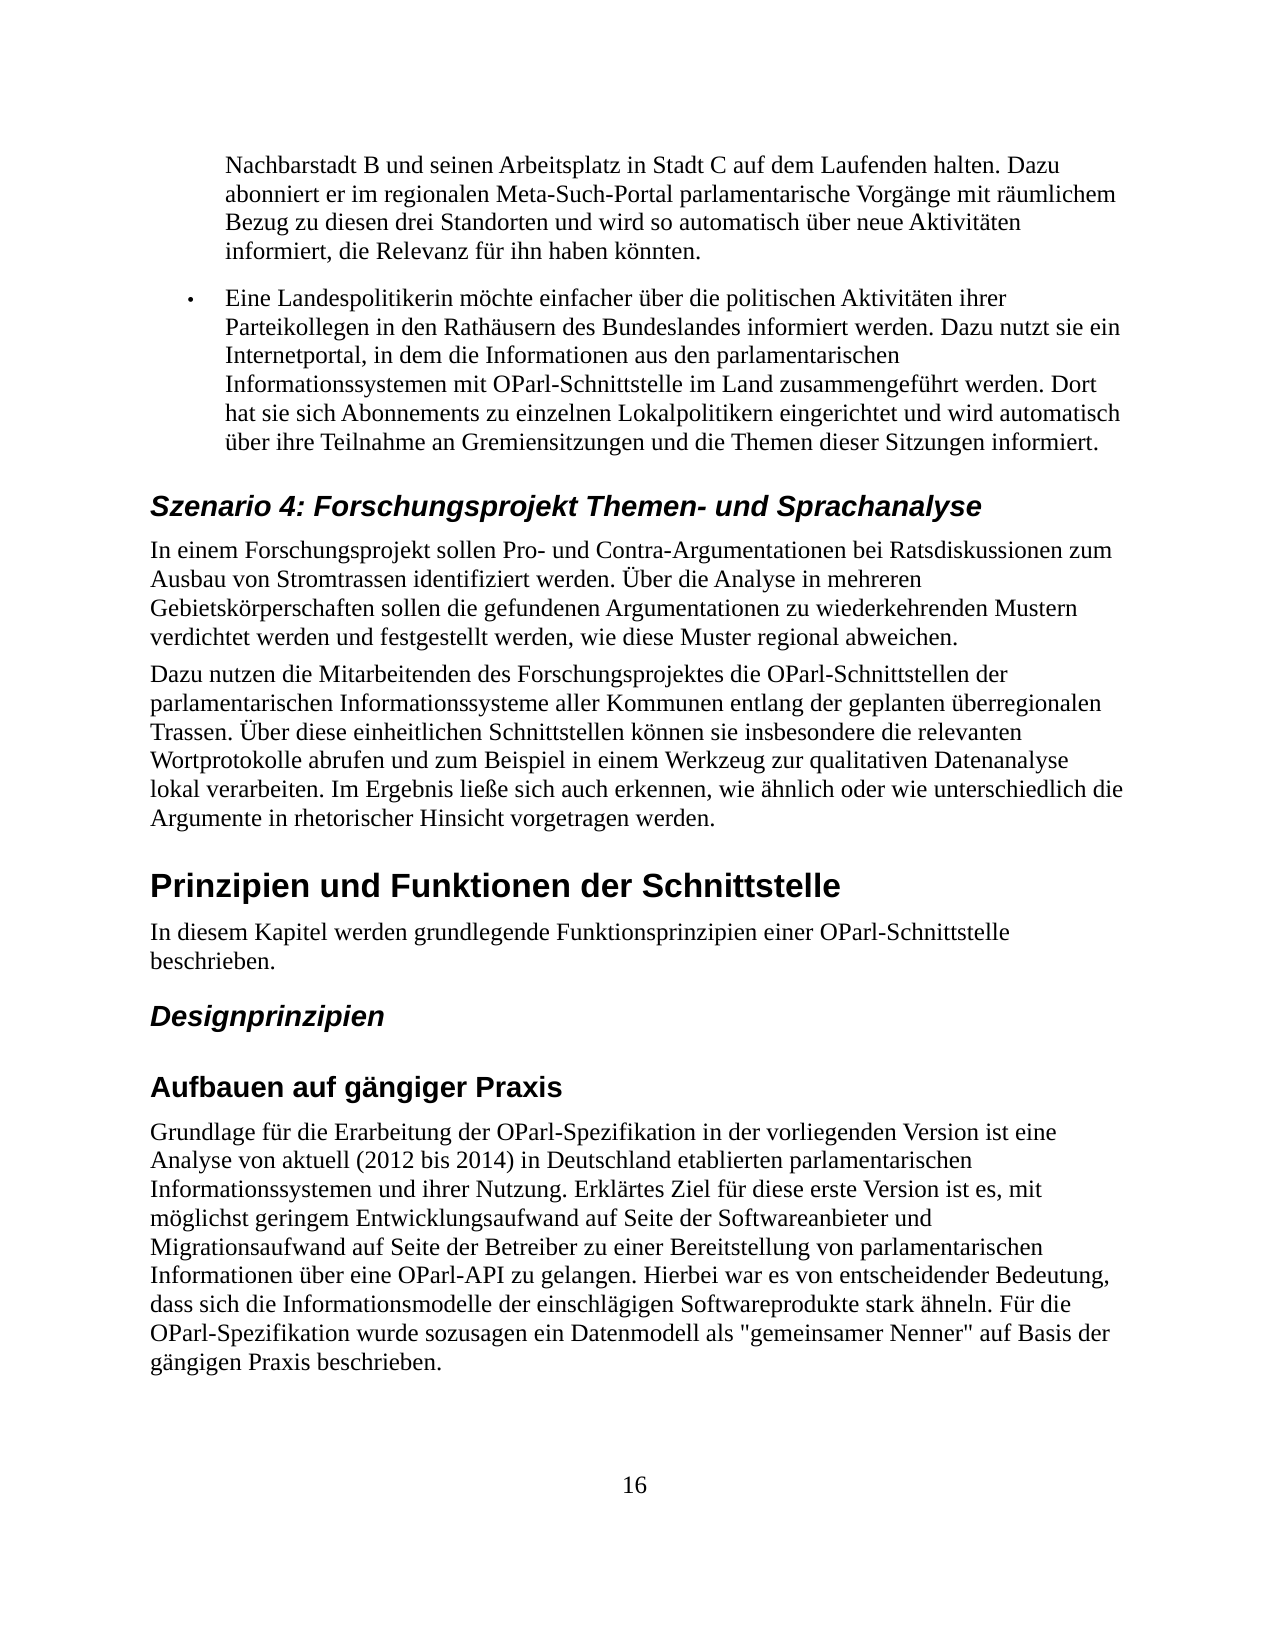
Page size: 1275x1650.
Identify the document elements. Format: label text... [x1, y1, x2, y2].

text Dazu nutzen die Mitarbeitenden des Forschungsprojektes die OParl-Schnittstellen der parlamentarischen Informationssysteme aller Kommunen entlang der geplanten überregionalen Trassen. Über diese einheitlichen Schnittstellen können sie insbesondere die relevanten Wortprotokolle abrufen und zum Beispiel in einem Werkzeug zur qualitativen Datenanalyse lokal verarbeiten. Im Ergebnis ließe sich auch erkennen, wie ähnlich oder wie unterschiedlich die Argumente in rhetorischer Hinsicht vorgetragen werden. [150, 659, 1125, 832]
subtitle Prinzipien und Funktionen der Schnittstelle [150, 866, 1125, 904]
list Eine Landespolitikerin möchte einfacher über die politischen Aktivitäten ihrer Parteikollegen in den Rathäusern des Bundeslandes informiert werden. Dazu nutzt sie ein Internetportal, in dem die Informationen aus den parlamentarischen Informationssystemen mit OParl-Schnittstelle im Land zusammengeführt werden. Dort hat sie sich Abonnements zu einzelnen Lokalpolitikern eingerichtet und wird automatisch über ihre Teilnahme an Gremiensitzungen und die Themen dieser Sitzungen informiert. [187, 283, 1125, 455]
subtitle Szenario 4: Forschungsprojekt Themen- und Sprachanalyse [150, 489, 1125, 523]
text In einem Forschungsprojekt sollen Pro- und Contra-Argumentationen bei Ratsdiskussionen zum Ausbau von Stromtrassen identifiziert werden. Über die Analyse in mehreren Gebietskörperschaften sollen die gefundenen Argumentationen zu wiederkehrenden Mustern verdichtet werden und festgestellt werden, wie diese Muster regional abweichen. [150, 535, 1125, 650]
text Grundlage für die Erarbeitung der OParl-Spezifikation in der vorliegenden Version ist eine Analyse von aktuell (2012 bis 2014) in Deutschland etablierten parlamentarischen Informationssystemen und ihrer Nutzung. Erklärtes Ziel für diese erste Version ist es, mit möglichst geringem Entwicklungsaufwand auf Seite der Softwareanbieter und Migrationsaufwand auf Seite der Betreiber zu einer Bereitstellung von parlamentarischen Informationen über eine OParl-API zu gelangen. Hierbei war es von entscheidender Bedeutung, dass sich die Informationsmodelle der einschlägigen Softwareprodukte stark ähneln. Für die OParl-Spezifikation wurde sozusagen ein Datenmodell als "gemeinsamer Nenner" auf Basis der gängigen Praxis beschrieben. [150, 1117, 1125, 1375]
list Nachbarstadt B und seinen Arbeitsplatz in Stadt C auf dem Laufenden halten. Dazu abonniert er im regionalen Meta-Such-Portal parlamentarische Vorgänge mit räumlichem Bezug zu diesen drei Standorten und wird so automatisch über neue Aktivitäten informiert, die Relevanz für ihn haben könnten. [187, 150, 1125, 265]
subtitle Aufbauen auf gängiger Praxis [150, 1071, 1125, 1104]
text In diesem Kapitel werden grundlegende Funktionsprinzipien einer OParl-Schnittstelle beschrieben. [150, 917, 1125, 974]
subtitle Designprinzipien [150, 999, 1125, 1033]
